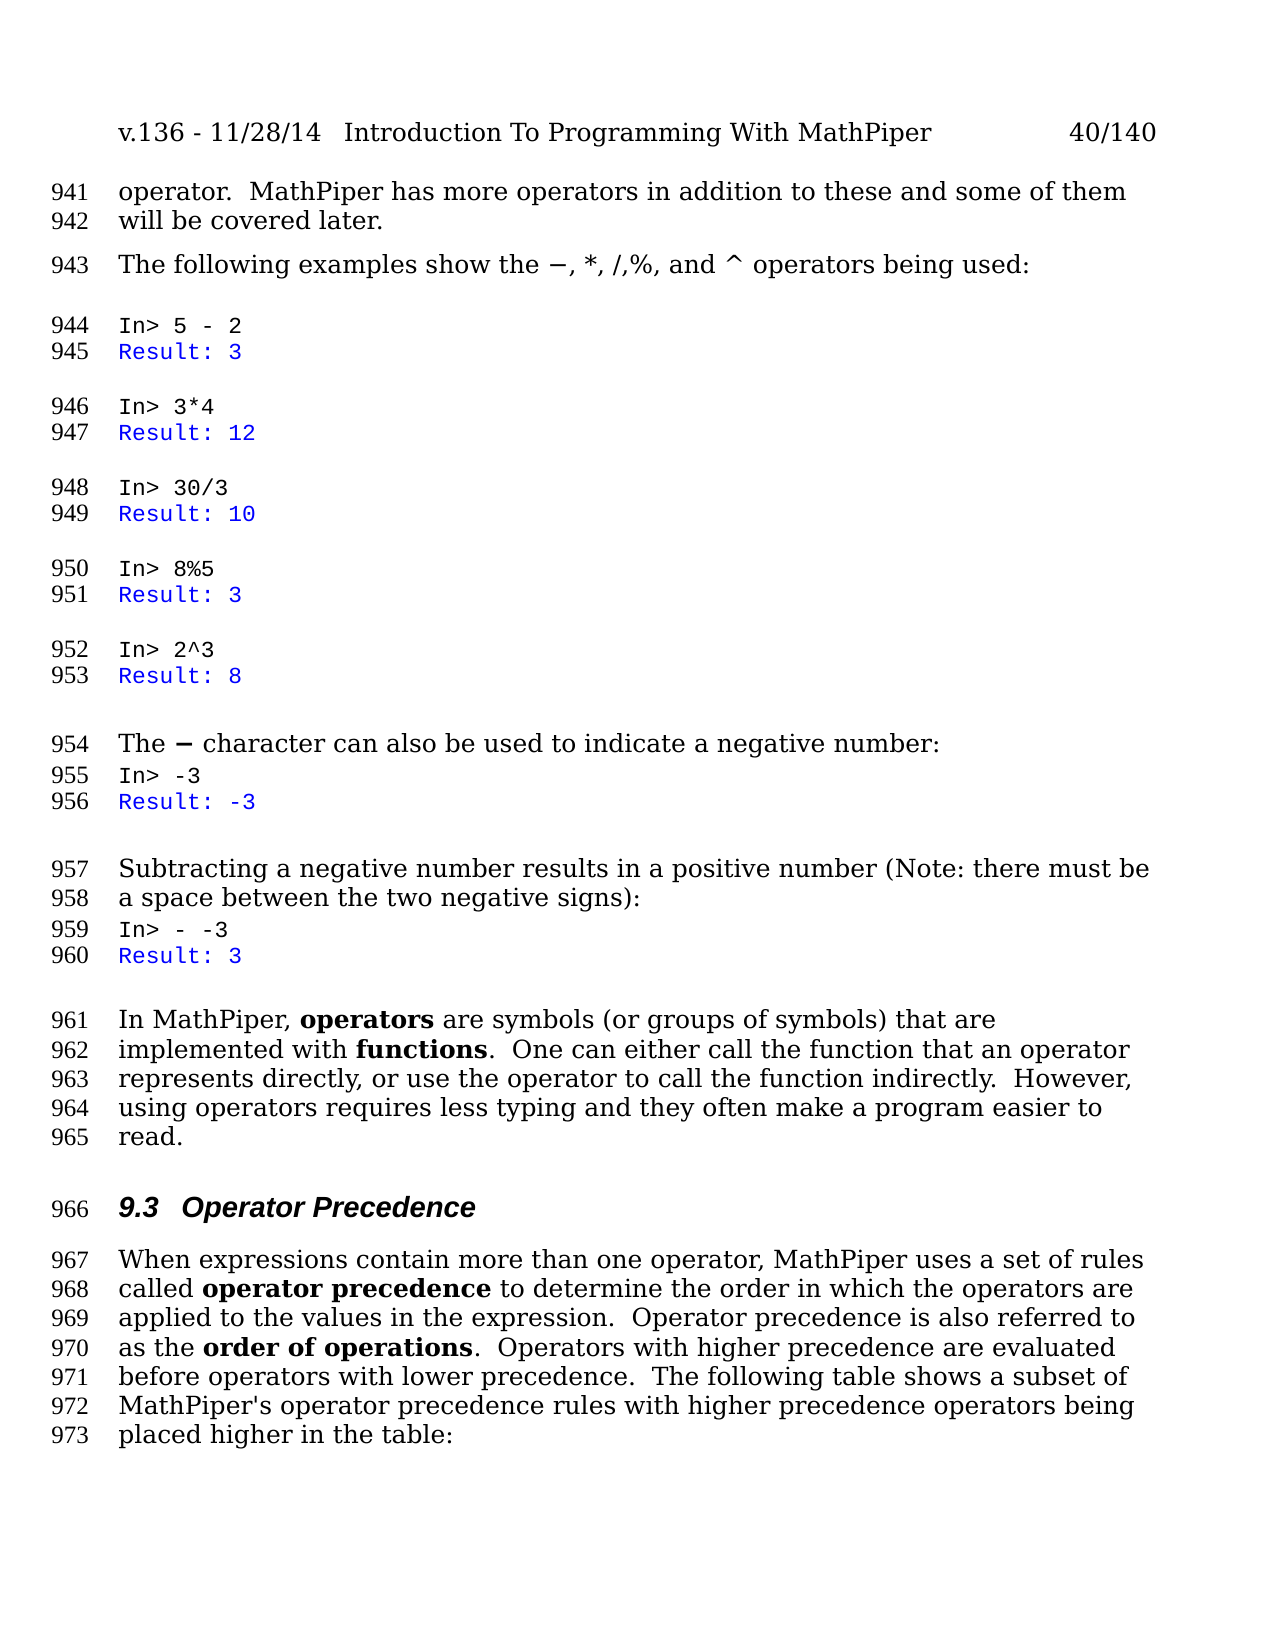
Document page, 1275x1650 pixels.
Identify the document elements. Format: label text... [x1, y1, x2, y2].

text Result: 3 [118, 340, 1157, 366]
text Result: 10 [118, 502, 1157, 528]
text Result: 3 [118, 944, 1157, 970]
text operator. MathPiper has more operators in addition to these and some of them will be covered later. [118, 177, 1157, 235]
text The following examples show the −, *, /,%, and ^ operators being used: [118, 250, 1157, 279]
text In> 30/3 [118, 477, 1157, 502]
subtitle Operator Precedence [118, 1191, 1157, 1224]
text In> 5 - 2 [118, 314, 1157, 340]
text In> 8%5 [118, 558, 1157, 583]
text Result: -3 [118, 790, 1157, 816]
text In> 2^3 [118, 639, 1157, 664]
text Result: 8 [118, 664, 1157, 691]
text The − character can also be used to indicate a negative number: [118, 729, 1157, 758]
text In MathPiper, operators are symbols (or groups of symbols) that are implemented with functions. One can either call the function that an operator represents directly, or use the operator to call the function indirectly. However, using operators requires less typing and they often make a program easier to read. [118, 1005, 1157, 1151]
text In> -3 [118, 764, 1157, 790]
text When expressions contain more than one operator, MathPiper uses a set of rules called operator precedence to determine the order in which the operators are applied to the values in the expression. Operator precedence is also referred to as the order of operations. Operators with higher precedence are evaluated before operators with lower precedence. The following table shows a subset of MathPiper's operator precedence rules with higher precedence operators being placed higher in the table: [118, 1245, 1157, 1449]
text Subtracting a negative number results in a positive number (Note: there must be a space between the two negative signs): [118, 854, 1157, 912]
text Result: 3 [118, 583, 1157, 609]
text In> 3*4 [118, 396, 1157, 421]
text Result: 12 [118, 421, 1157, 447]
text In> - -3 [118, 918, 1157, 944]
